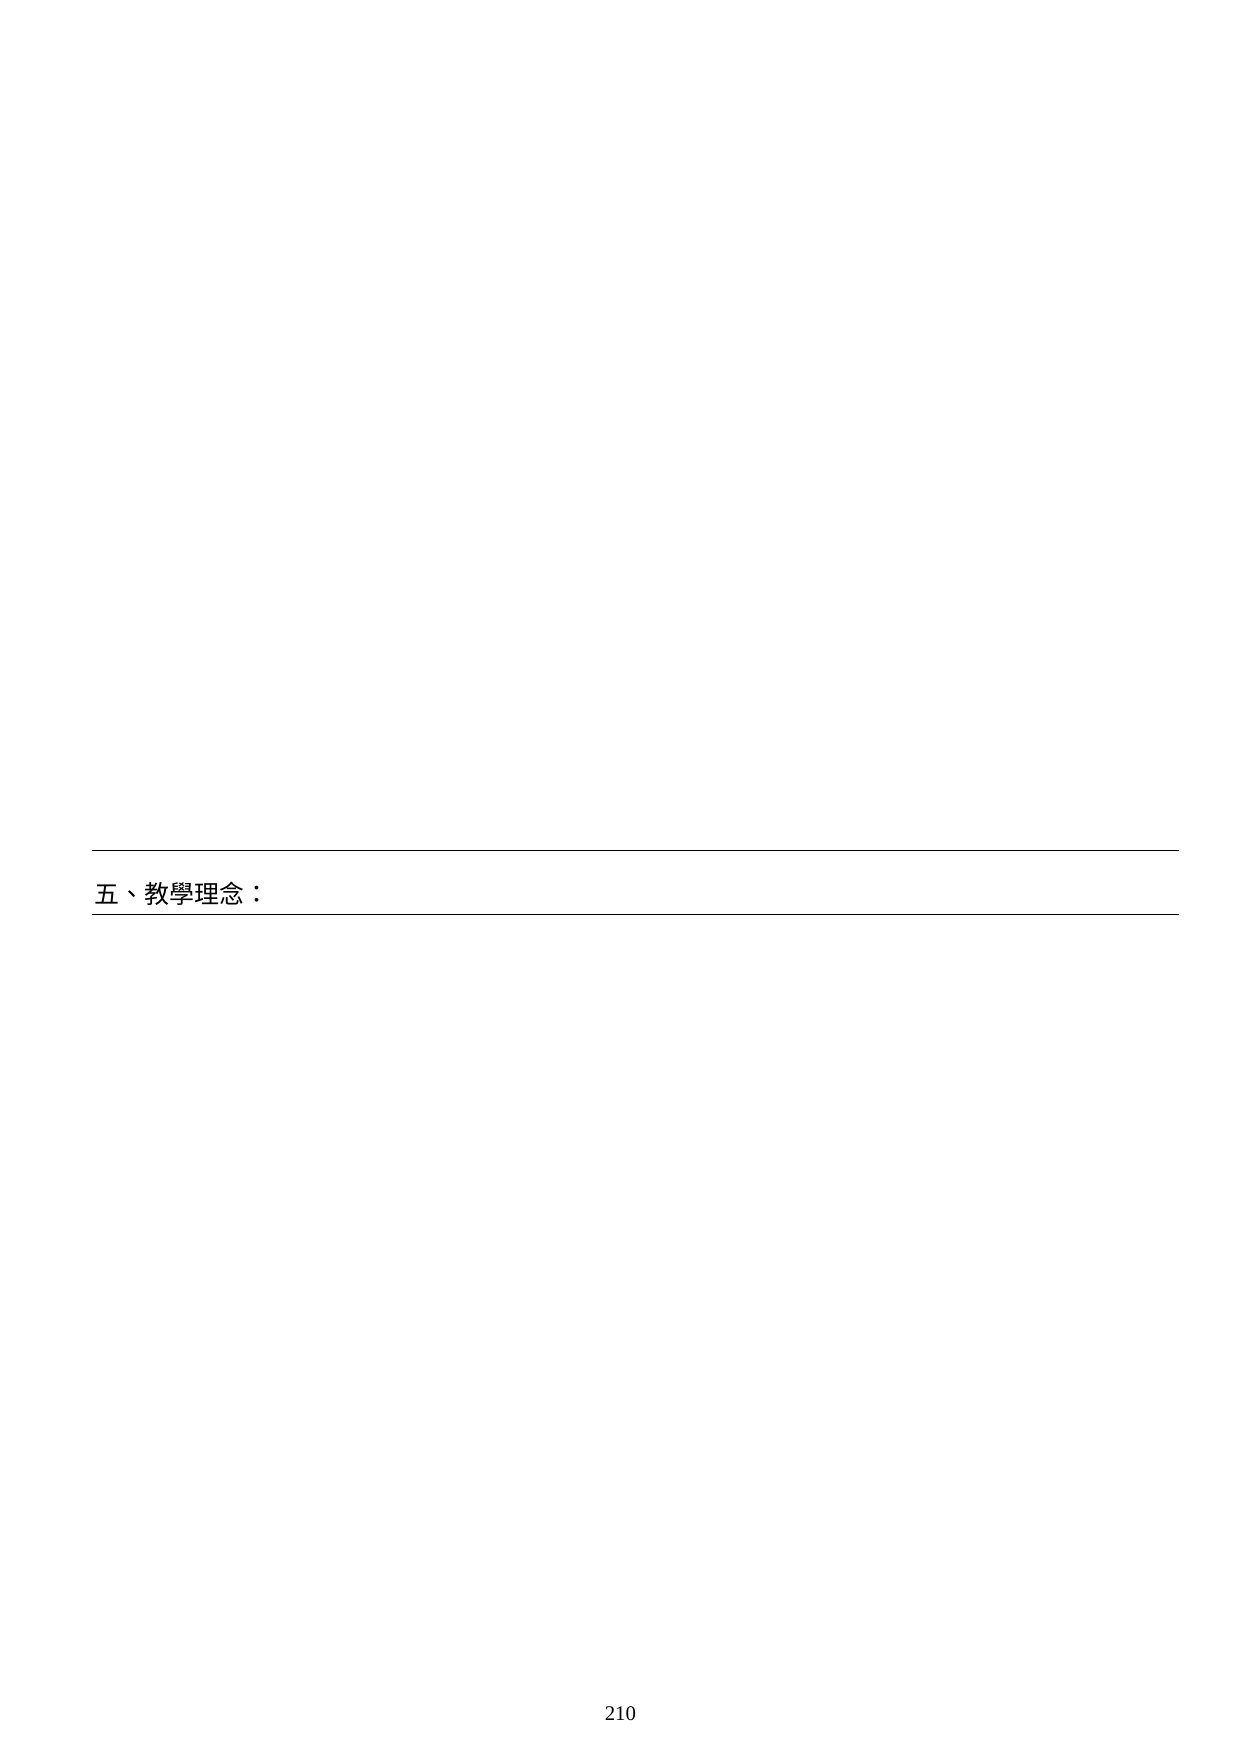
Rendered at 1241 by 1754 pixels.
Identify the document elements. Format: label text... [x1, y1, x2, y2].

table_cell 五、教學理念： [92, 851, 1179, 914]
